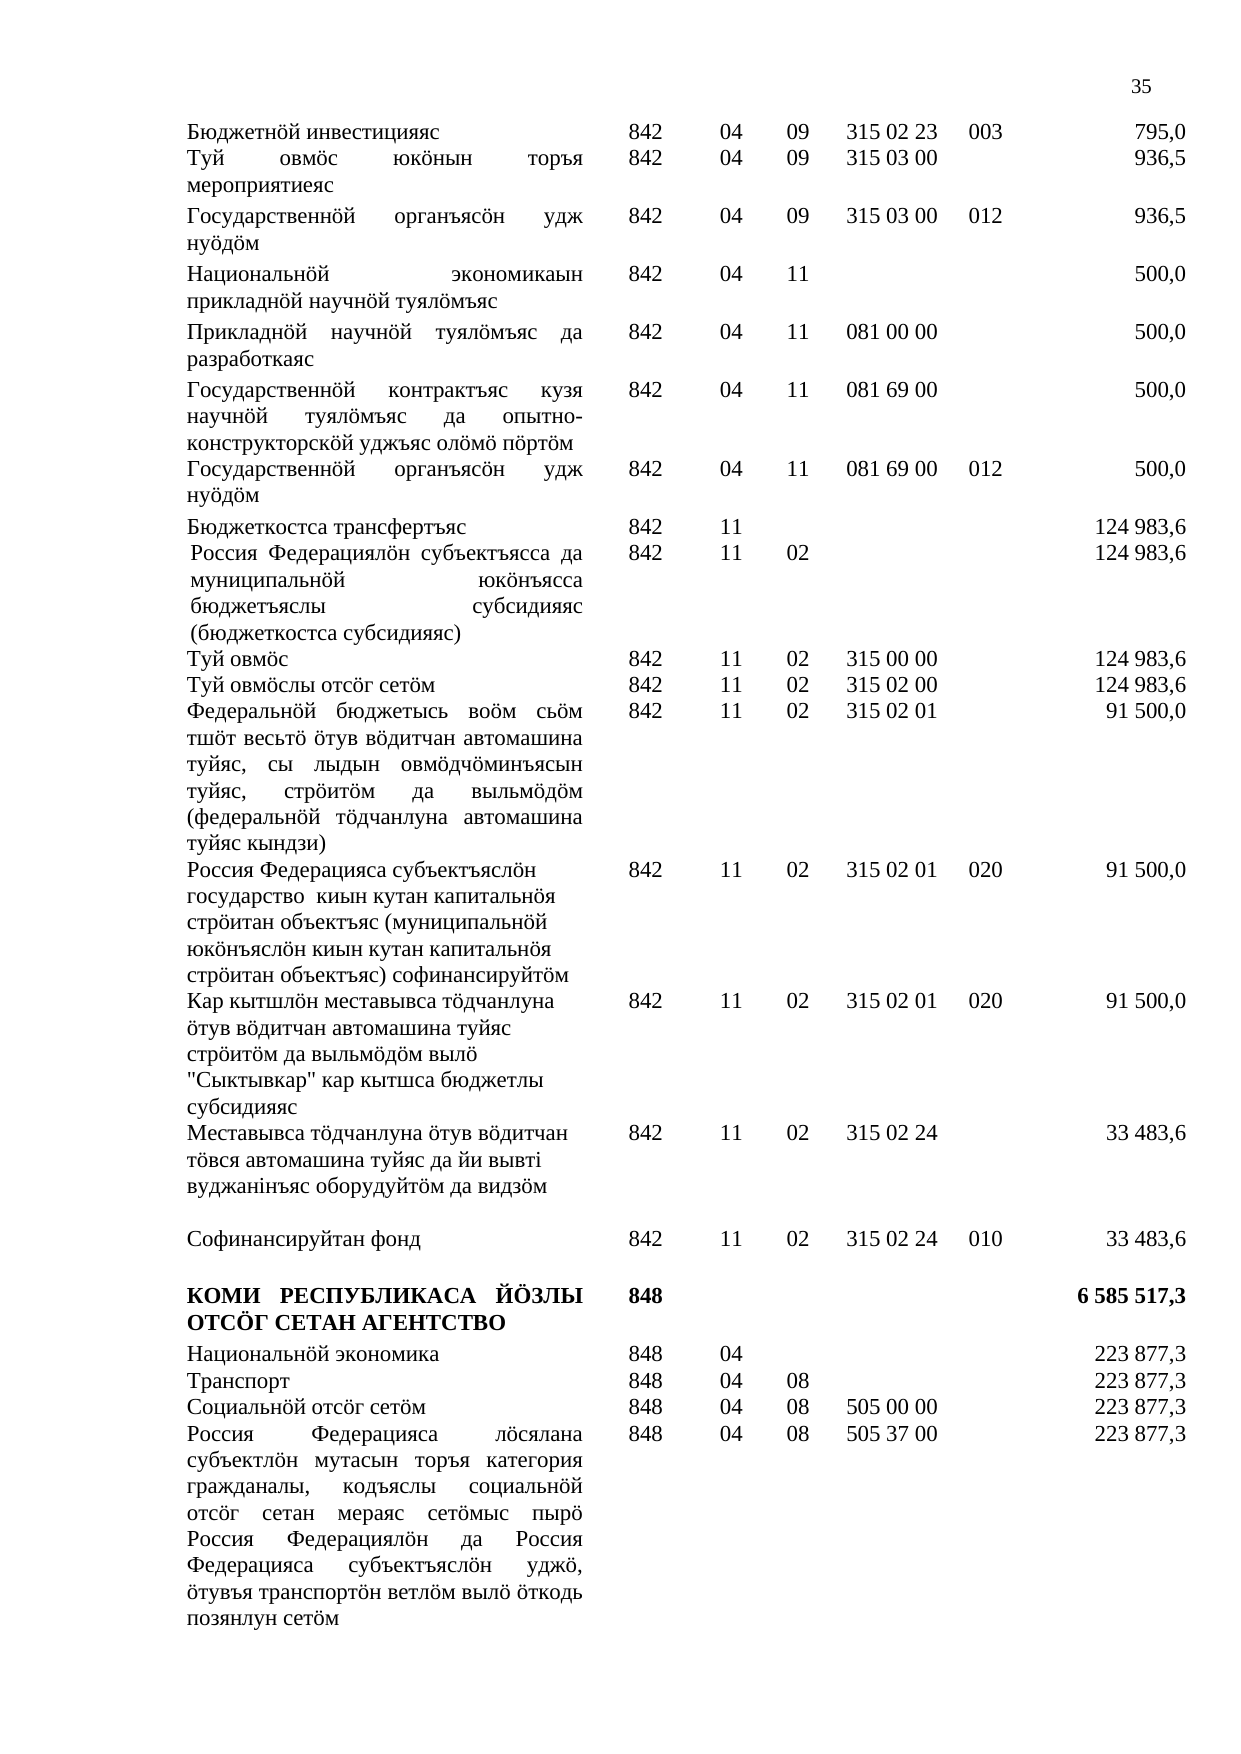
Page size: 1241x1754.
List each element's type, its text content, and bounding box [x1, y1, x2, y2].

table_cell 842 [589, 260, 702, 318]
table_cell [948, 1283, 1023, 1341]
table_cell Государственнöй органъясöн удж нуöдöм [181, 203, 589, 260]
table_cell [948, 1420, 1023, 1630]
table_cell 848 [589, 1367, 702, 1393]
table_cell 842 [589, 203, 702, 260]
table_cell 315 02 01 [836, 988, 948, 1119]
table_cell 02 [760, 698, 836, 856]
table_cell 124 983,6 [1023, 671, 1192, 698]
table_cell Россия Федерацияса лöсялана субъектлöн мутасын торъя категория гражданалы, кодъяслы социальнöй отсöг сетан мераяс сетöмыс пырö Россия Федерациялöн да Россия Федерацияса субъектъяслöн уджö, öтувъя транспортöн ветлöм вылö öткодь позянлун сетöм [181, 1420, 589, 1630]
table_cell 936,5 [1023, 145, 1192, 202]
table_cell [1192, 260, 1229, 318]
table_cell 04 [702, 118, 760, 144]
table_cell 020 [948, 988, 1023, 1119]
table_cell 936,5 [1023, 203, 1192, 260]
table_cell Социальнöй отсöг сетöм [181, 1393, 589, 1419]
table_cell 012 [948, 203, 1023, 260]
table_cell Софинансируйтан фонд [181, 1225, 589, 1283]
table_cell [948, 376, 1023, 455]
table_cell 223 877,3 [1023, 1341, 1192, 1367]
table_cell 842 [589, 455, 702, 513]
table_cell Государственнöй органъясöн удж нуöдöм [181, 455, 589, 513]
table_cell Транспорт [181, 1367, 589, 1393]
table_cell 11 [702, 988, 760, 1119]
table_cell Национальнöй экономика [181, 1341, 589, 1367]
table_cell 842 [589, 856, 702, 987]
table_cell 315 02 24 [836, 1119, 948, 1225]
table_cell 500,0 [1023, 455, 1192, 513]
table_cell [1192, 118, 1229, 144]
table_cell 124 983,6 [1023, 645, 1192, 671]
table_cell 223 877,3 [1023, 1393, 1192, 1419]
table_cell [760, 1283, 836, 1341]
table_cell 08 [760, 1367, 836, 1393]
table_cell 04 [702, 1420, 760, 1630]
table_cell [836, 260, 948, 318]
table_cell 842 [589, 540, 702, 645]
table_cell 11 [760, 318, 836, 376]
table_cell 315 02 00 [836, 671, 948, 698]
table_cell 02 [760, 856, 836, 987]
table_cell Меставывса тöдчанлуна öтув вöдитчан тöвся автомашина туйяс да йи вывті вуджанінъяс оборудуйтöм да видзöм [181, 1119, 589, 1225]
table_cell [836, 1367, 948, 1393]
table_cell 500,0 [1023, 376, 1192, 455]
table_cell 11 [702, 1225, 760, 1283]
table_cell 6 585 517,3 [1023, 1283, 1192, 1341]
table_cell 02 [760, 988, 836, 1119]
table_cell 91 500,0 [1023, 988, 1192, 1119]
table_cell 315 00 00 [836, 645, 948, 671]
table_cell [948, 1119, 1023, 1225]
table_cell Кар кытшлöн меставывса тöдчанлуна öтув вöдитчан автомашина туйяс стрöитöм да выльмöдöм вылö "Сыктывкар" кар кытшса бюджетлы субсидияяс [181, 988, 589, 1119]
table_cell 500,0 [1023, 318, 1192, 376]
table_cell 02 [760, 671, 836, 698]
table_cell 223 877,3 [1023, 1367, 1192, 1393]
table_cell 842 [589, 513, 702, 539]
table_cell [1192, 988, 1229, 1119]
table_cell 842 [589, 1119, 702, 1225]
table_cell 11 [702, 671, 760, 698]
table_cell 842 [589, 376, 702, 455]
table_cell [1192, 856, 1229, 987]
table_cell 842 [589, 318, 702, 376]
table_cell [1192, 1420, 1229, 1630]
table_cell Туй овмöс [181, 645, 589, 671]
table_cell [1192, 376, 1229, 455]
table_cell 04 [702, 203, 760, 260]
table_cell [948, 1367, 1023, 1393]
table_cell [702, 1283, 760, 1341]
table_cell 11 [702, 1119, 760, 1225]
table_cell 842 [589, 698, 702, 856]
table_cell 11 [702, 645, 760, 671]
table_cell 91 500,0 [1023, 698, 1192, 856]
table_cell 04 [702, 260, 760, 318]
table_cell Прикладнöй научнöй туялöмъяс да разработкаяс [181, 318, 589, 376]
table_cell 04 [702, 455, 760, 513]
table_cell 124 983,6 [1023, 540, 1192, 645]
table_cell Федеральнöй бюджетысь воöм сьöм тшöт весьтö öтув вöдитчан автомашина туйяс, сы лыдын овмöдчöминъясын туйяс, стрöитöм да выльмöдöм (федеральнöй тöдчанлуна автомашина туйяс кындзи) [181, 698, 589, 856]
table_cell [1192, 1119, 1229, 1225]
table_cell Бюджетнöй инвестицияяс [181, 118, 589, 144]
table_cell 04 [702, 376, 760, 455]
table_cell 08 [760, 1393, 836, 1419]
table_cell 012 [948, 455, 1023, 513]
table_cell 11 [702, 513, 760, 539]
table_cell [948, 540, 1023, 645]
table_cell [948, 260, 1023, 318]
table_cell [1192, 1283, 1229, 1341]
table_cell 08 [760, 1420, 836, 1630]
table_cell 124 983,6 [1023, 513, 1192, 539]
table_cell 09 [760, 203, 836, 260]
table_cell 081 00 00 [836, 318, 948, 376]
table_cell [836, 540, 948, 645]
table_cell 848 [589, 1393, 702, 1419]
table_cell 315 02 23 [836, 118, 948, 144]
table_cell [1192, 645, 1229, 671]
table_cell Туй овмöс юкöнын торъя мероприятиеяс [181, 145, 589, 202]
table_cell 842 [589, 671, 702, 698]
table_cell [1192, 513, 1229, 539]
table_cell [948, 1393, 1023, 1419]
table_cell 795,0 [1023, 118, 1192, 144]
table_cell 010 [948, 1225, 1023, 1283]
table_cell 09 [760, 118, 836, 144]
table_cell 848 [589, 1341, 702, 1367]
table_cell [1192, 540, 1229, 645]
table_cell 223 877,3 [1023, 1420, 1192, 1630]
table_cell [1192, 698, 1229, 856]
table_cell 11 [760, 260, 836, 318]
table_cell 315 02 01 [836, 856, 948, 987]
table_cell [948, 1341, 1023, 1367]
table_cell 11 [702, 698, 760, 856]
table_cell [1192, 1367, 1229, 1393]
table_cell 315 03 00 [836, 145, 948, 202]
table_cell 315 03 00 [836, 203, 948, 260]
table_cell Россия Федерацияса субъектъяслöн государство киын кутан капитальнöя стрöитан объектъяс (муниципальнöй юкöнъяслöн киын кутан капитальнöя стрöитан объектъяс) софинансируйтöм [181, 856, 589, 987]
table_cell 11 [702, 540, 760, 645]
table_cell Туй овмöслы отсöг сетöм [181, 671, 589, 698]
table_cell Национальнöй экономикаын прикладнöй научнöй туялöмъяс [181, 260, 589, 318]
table_cell 04 [702, 1393, 760, 1419]
table_cell 842 [589, 988, 702, 1119]
table_cell [836, 1283, 948, 1341]
table_cell [1192, 145, 1229, 202]
table_cell [1192, 1225, 1229, 1283]
table_cell 04 [702, 1341, 760, 1367]
table_cell 842 [589, 145, 702, 202]
table_cell 842 [589, 118, 702, 144]
table_cell 04 [702, 1367, 760, 1393]
table_cell [948, 671, 1023, 698]
table_cell [948, 645, 1023, 671]
table_cell [1192, 1341, 1229, 1367]
table_cell 505 00 00 [836, 1393, 948, 1419]
table_cell [760, 513, 836, 539]
table_cell [1192, 455, 1229, 513]
table_cell 11 [760, 455, 836, 513]
table_cell 315 02 24 [836, 1225, 948, 1283]
table_cell 33 483,6 [1023, 1225, 1192, 1283]
table_cell [948, 145, 1023, 202]
table_cell Бюджеткостса трансфертъяс [181, 513, 589, 539]
table_cell 003 [948, 118, 1023, 144]
table_cell [1192, 203, 1229, 260]
table_cell 02 [760, 540, 836, 645]
table_cell 315 02 01 [836, 698, 948, 856]
table_cell 848 [589, 1420, 702, 1630]
table_cell 91 500,0 [1023, 856, 1192, 987]
table_cell 11 [760, 376, 836, 455]
table_cell [948, 318, 1023, 376]
table_cell 081 69 00 [836, 376, 948, 455]
table_cell 020 [948, 856, 1023, 987]
table_cell [1192, 671, 1229, 698]
table_cell Государственнöй контрактъяс кузя научнöй туялöмъяс да опытно-конструкторскöй уджъяс олöмö пöртöм [181, 376, 589, 455]
table_cell [948, 513, 1023, 539]
table_cell 02 [760, 1225, 836, 1283]
table_cell 02 [760, 1119, 836, 1225]
table_cell [760, 1341, 836, 1367]
table_cell 11 [702, 856, 760, 987]
table_cell 04 [702, 318, 760, 376]
table_cell 500,0 [1023, 260, 1192, 318]
table_cell [1192, 318, 1229, 376]
table_cell 02 [760, 645, 836, 671]
table_cell [1192, 1393, 1229, 1419]
table_cell 09 [760, 145, 836, 202]
table_cell Россия Федерациялöн субъектъясса да муниципальнöй юкöнъясса бюджетъяслы субсидияяс (бюджеткостса субсидияяс) [181, 540, 589, 645]
table_cell 505 37 00 [836, 1420, 948, 1630]
table_cell 33 483,6 [1023, 1119, 1192, 1225]
table_cell [836, 513, 948, 539]
table_cell КОМИ РЕСПУБЛИКАСА ЙÖЗЛЫ ОТСÖГ СЕТАН АГЕНТСТВО [181, 1283, 589, 1341]
table_cell 04 [702, 145, 760, 202]
table_cell 842 [589, 1225, 702, 1283]
table_cell [836, 1341, 948, 1367]
table_cell 081 69 00 [836, 455, 948, 513]
table_cell 848 [589, 1283, 702, 1341]
table_cell [948, 698, 1023, 856]
table_cell 842 [589, 645, 702, 671]
